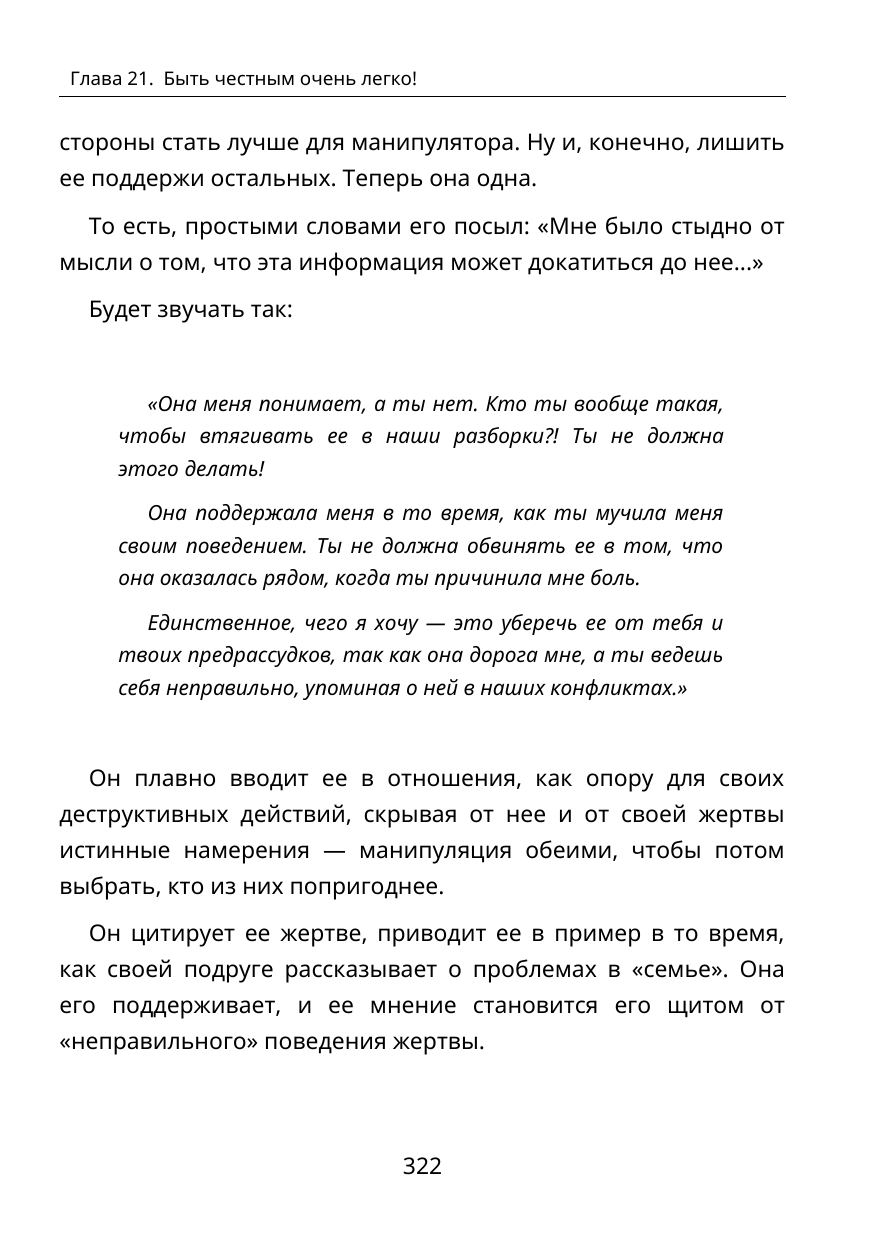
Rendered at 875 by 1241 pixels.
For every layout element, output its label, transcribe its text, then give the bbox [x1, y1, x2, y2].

text «Она меня понимает, а ты нет. Кто ты вообще такая, чтобы втягивать ее в наши разборки?! Ты не должна этого делать! [118, 389, 727, 482]
text Будет звучать так: [59, 293, 786, 324]
text Он плавно вводит ее в отношения, как опору для своих деструктивных действий, скрывая от нее и от своей жертвы истинные намерения — манипуляция обеими, чтобы потом выбрать, кто из них попригоднее. [59, 762, 786, 901]
text стороны стать лучше для манипулятора. Ну и, конечно, лишить ее поддержи остальных. Теперь она одна. [59, 126, 786, 193]
text Он цитирует ее жертве, приводит ее в пример в то время, как своей подруге рассказывает о проблемах в «семье». Она его поддерживает, и ее мнение становится его щитом от «неправильного» поведения жертвы. [59, 917, 786, 1056]
text То есть, простыми словами его посыл: «Мне было стыдно от мысли о том, что эта информация может докатиться до нее...» [59, 210, 786, 277]
text Она поддержала меня в то время, как ты мучила меня своим поведением. Ты не должна обвинять ее в том, что она оказалась рядом, когда ты причинила мне боль. [118, 498, 727, 592]
text Единственное, чего я хочу — это уберечь ее от тебя и твоих предрассудков, так как она дорога мне, а ты ведешь себя неправильно, упоминая о ней в наших конфликтах.» [118, 608, 727, 702]
